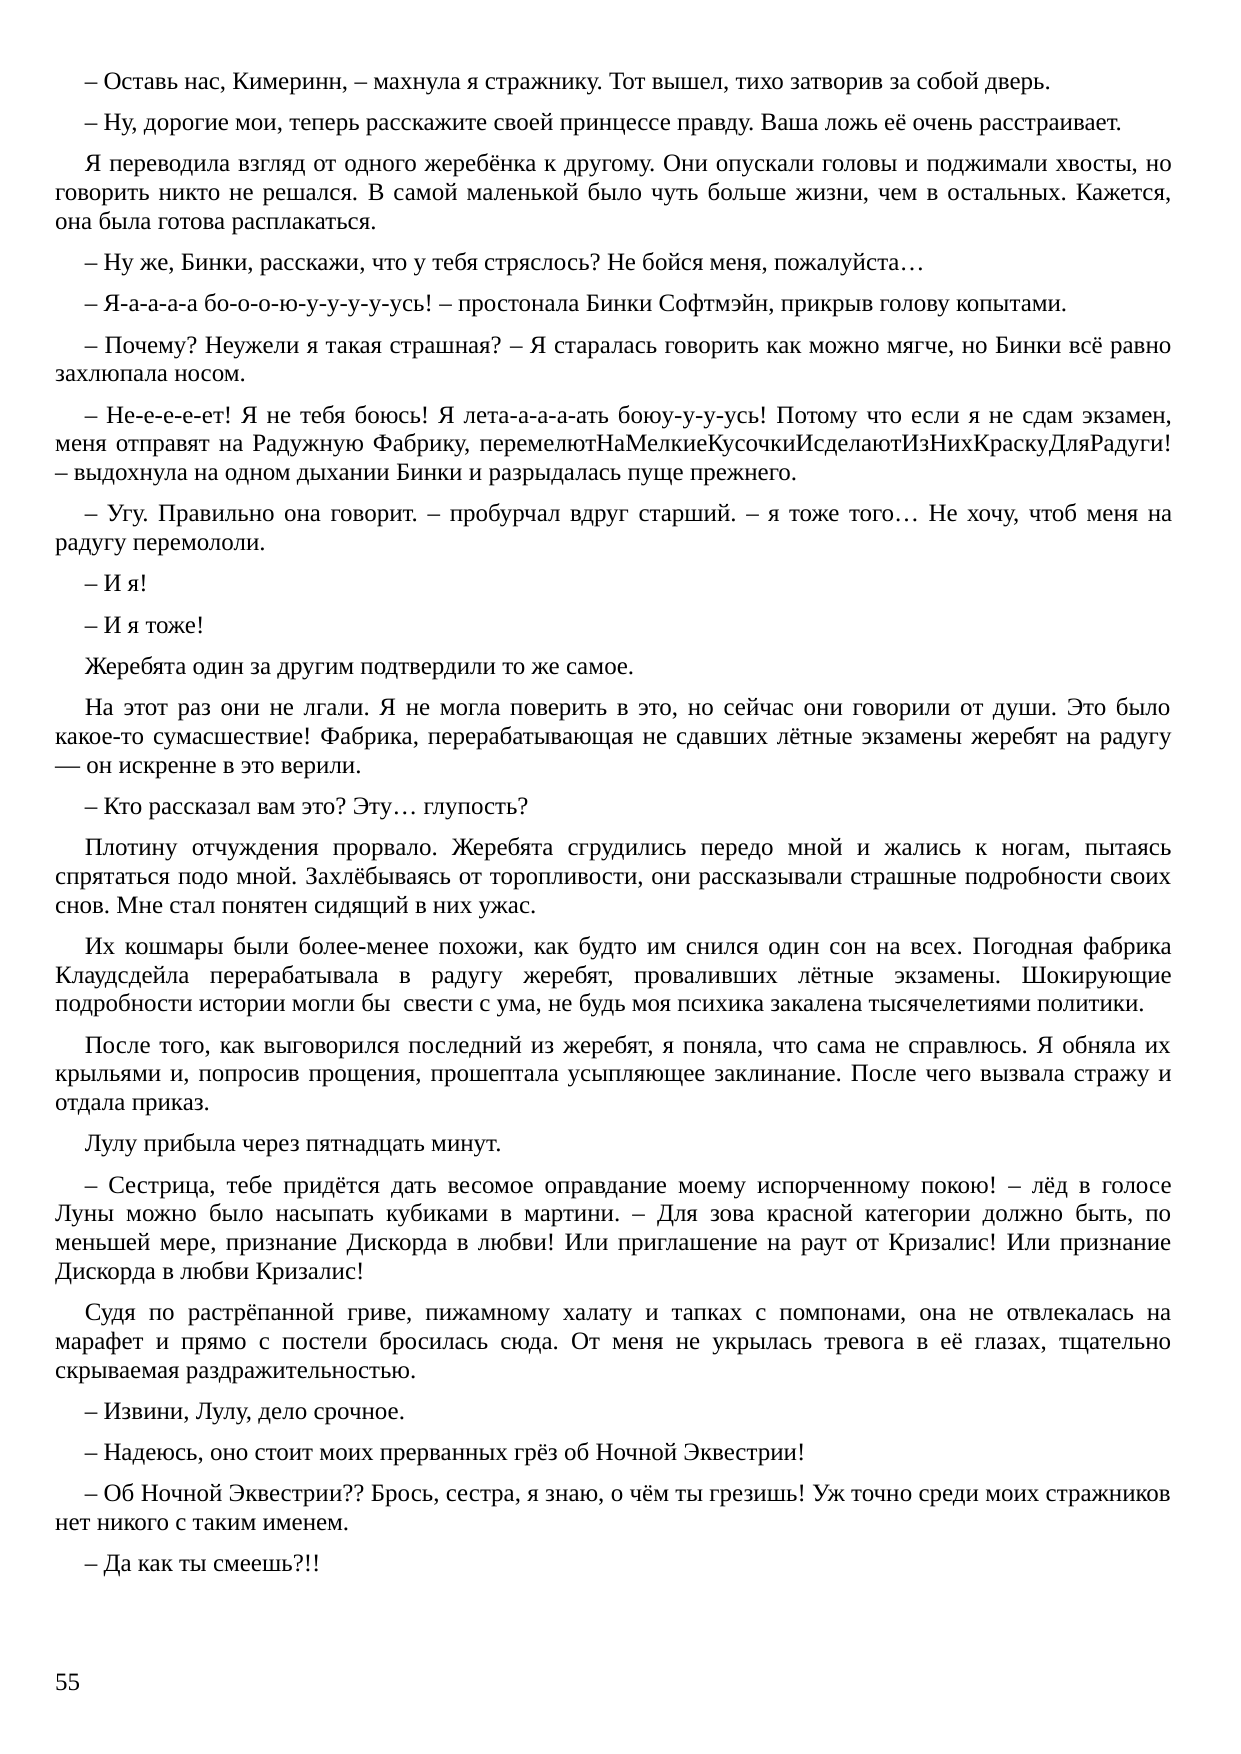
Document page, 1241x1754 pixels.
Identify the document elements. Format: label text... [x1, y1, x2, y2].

text – Не-е-е-е-ет! Я не тебя боюсь! Я лета-а-а-а-ать боюу-у-у-усь! Потому что если я не сдам экзамен, меня отправят на Радужную Фабрику, перемелютНаМелкиеКусочкиИсделаютИзНихКраскуДляРадуги! – выдохнула на одном дыхании Бинки и разрыдалась пуще прежнего. [55, 400, 1173, 486]
text Плотину отчуждения прорвало. Жеребята сгрудились передо мной и жались к ногам, пытаясь спрятаться подо мной. Захлёбываясь от торопливости, они рассказывали страшные подробности своих снов. Мне стал понятен сидящий в них ужас. [55, 832, 1173, 918]
text – И я! [55, 568, 1173, 597]
text – Я-а-а-а-а бо-о-о-ю-у-у-у-у-усь! – простонала Бинки Софтмэйн, прикрыв голову копытами. [55, 288, 1173, 317]
text – Кто рассказал вам это? Эту… глупость? [55, 791, 1173, 820]
text – Да как ты смеешь?!! [55, 1548, 1173, 1577]
text На этот раз они не лгали. Я не могла поверить в это, но сейчас они говорили от души. Это было какое-то сумасшествие! Фабрика, перерабатывающая не сдавших лётные экзамены жеребят на радугу — он искренне в это верили. [55, 692, 1173, 778]
text Судя по растрёпанной гриве, пижамному халату и тапках с помпонами, она не отвлекалась на марафет и прямо с постели бросилась сюда. От меня не укрылась тревога в её глазах, тщательно скрываемая раздражительностью. [55, 1297, 1173, 1383]
text Я переводила взгляд от одного жеребёнка к другому. Они опускали головы и поджимали хвосты, но говорить никто не решался. В самой маленькой было чуть больше жизни, чем в остальных. Кажется, она была готова расплакаться. [55, 148, 1173, 235]
text – Угу. Правильно она говорит. – пробурчал вдруг старший. – я тоже того… Не хочу, чтоб меня на радугу перемололи. [55, 498, 1173, 556]
text – И я тоже! [55, 610, 1173, 638]
text – Почему? Неужели я такая страшная? – Я старалась говорить как можно мягче, но Бинки всё равно захлюпала носом. [55, 330, 1173, 387]
text – Надеюсь, оно стоит моих прерванных грёз об Ночной Эквестрии! [55, 1437, 1173, 1466]
text Лулу прибыла через пятнадцать минут. [55, 1128, 1173, 1157]
text – Об Ночной Эквестрии?? Брось, сестра, я знаю, о чём ты грезишь! Уж точно среди моих стражников нет никого с таким именем. [55, 1478, 1173, 1536]
text – Ну же, Бинки, расскажи, что у тебя стряслось? Не бойся меня, пожалуйста… [55, 247, 1173, 276]
text – Сестрица, тебе придётся дать весомое оправдание моему испорченному покою! – лёд в голосе Луны можно было насыпать кубиками в мартини. – Для зова красной категории должно быть, по меньшей мере, признание Дискорда в любви! Или приглашение на раут от Кризалис! Или признание Дискорда в любви Кризалис! [55, 1170, 1173, 1285]
text – Извини, Лулу, дело срочное. [55, 1396, 1173, 1425]
text Их кошмары были более-менее похожи, как будто им снился один сон на всех. Погодная фабрика Клаудсдейла перерабатывала в радугу жеребят, проваливших лётные экзамены. Шокирующие подробности истории могли бы свести с ума, не будь моя психика закалена тысячелетиями политики. [55, 931, 1173, 1017]
text После того, как выговорился последний из жеребят, я поняла, что сама не справлюсь. Я обняла их крыльями и, попросив прощения, прошептала усыпляющее заклинание. После чего вызвала стражу и отдала приказ. [55, 1030, 1173, 1116]
text Жеребята один за другим подтвердили то же самое. [55, 651, 1173, 680]
text – Ну, дорогие мои, теперь расскажите своей принцессе правду. Ваша ложь её очень расстраивает. [55, 107, 1173, 136]
text – Оставь нас, Кимеринн, – махнула я стражнику. Тот вышел, тихо затворив за собой дверь. [55, 66, 1173, 95]
